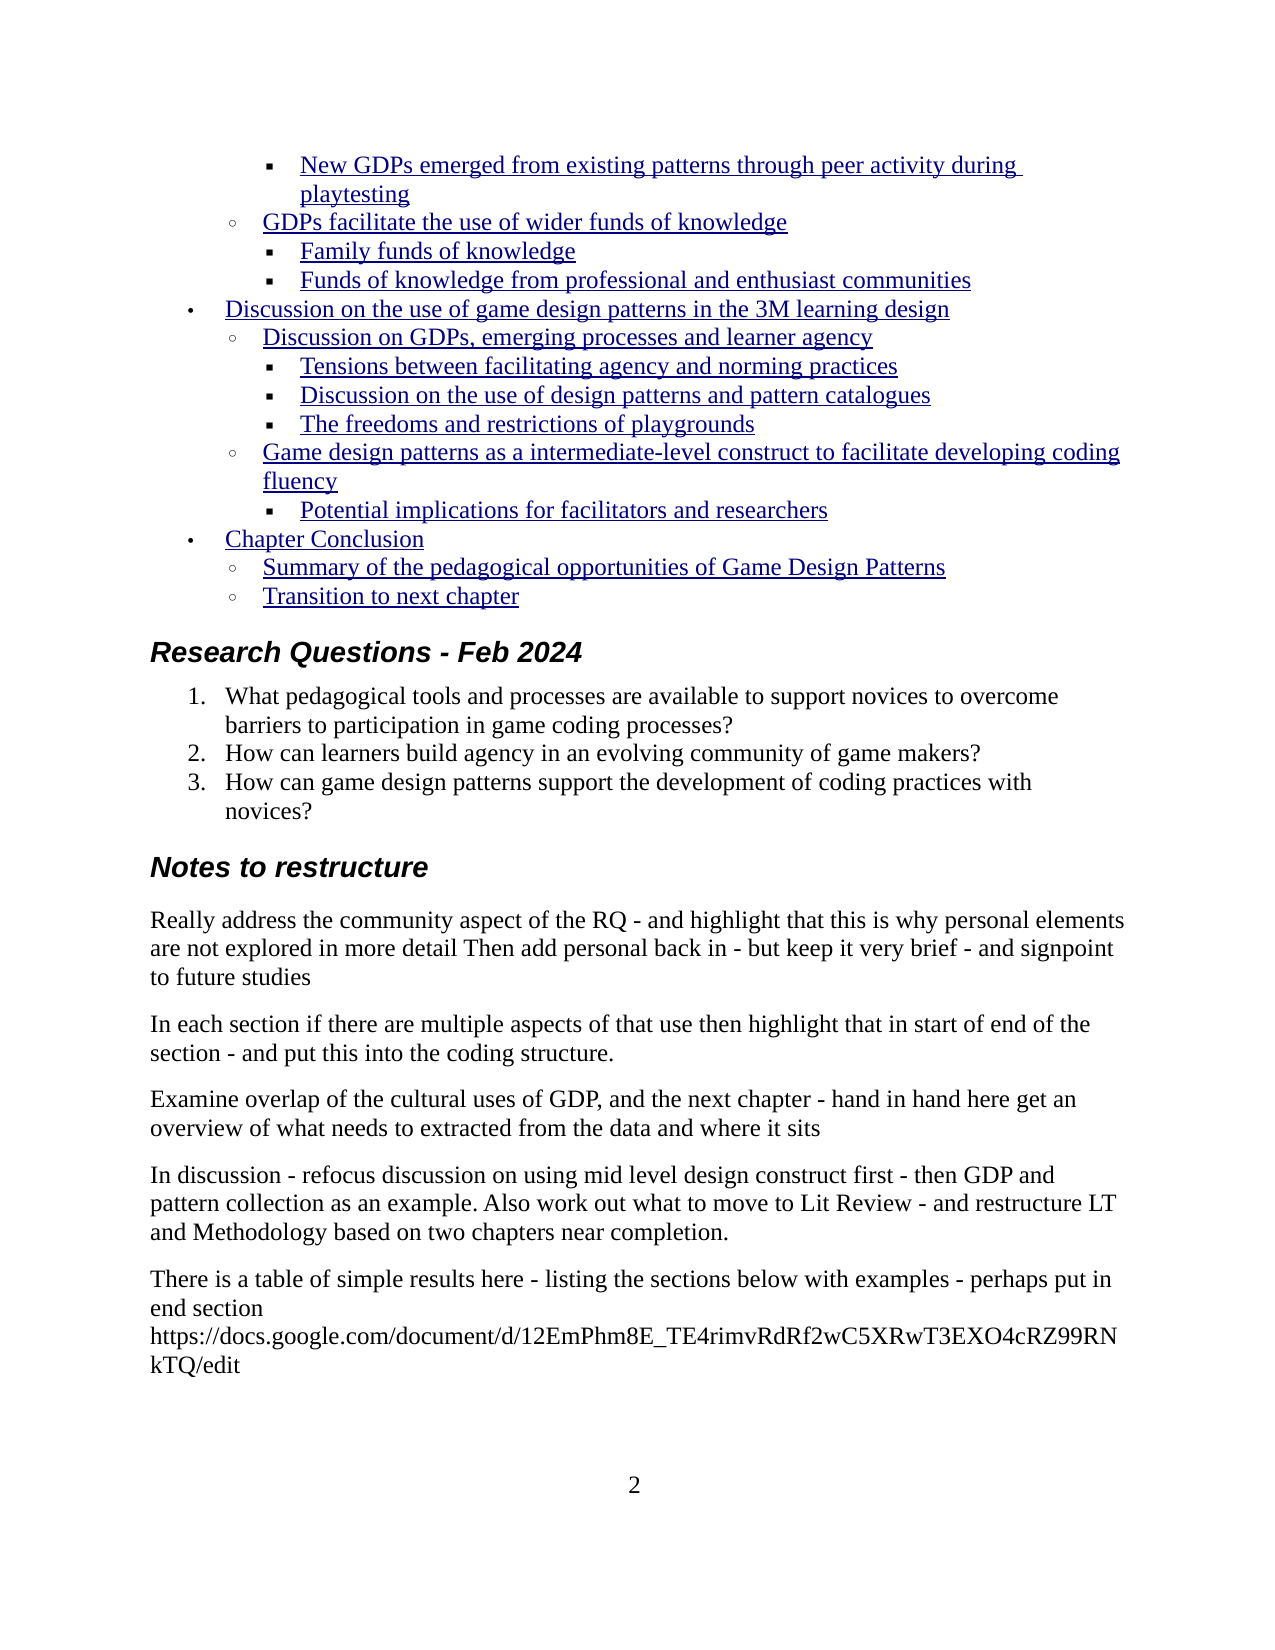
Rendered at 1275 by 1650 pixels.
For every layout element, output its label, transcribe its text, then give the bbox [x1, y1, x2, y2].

list Chapter Conclusion [187, 524, 1125, 552]
list What pedagogical tools and processes are available to support novices to overcome barriers to participation in game coding processes? [187, 681, 1125, 738]
list Discussion on the use of game design patterns in the 3M learning design [187, 294, 1125, 322]
list Summary of the pedagogical opportunities of Game Design Patterns [225, 552, 1125, 581]
text Examine overlap of the cultural uses of GDP, and the next chapter - hand in hand here get an overview of what needs to extracted from the data and where it sits [150, 1084, 1125, 1142]
list Discussion on GDPs, emerging processes and learner agency [225, 322, 1125, 351]
list Transition to next chapter [225, 581, 1125, 610]
list GDPs facilitate the use of wider funds of knowledge [225, 207, 1125, 236]
list Funds of knowledge from professional and enthusiast communities [262, 265, 1125, 294]
list Game design patterns as a intermediate-level construct to facilitate developing coding fluency [225, 437, 1125, 495]
list Tensions between facilitating agency and norming practices [262, 351, 1125, 380]
text Really address the community aspect of the RQ - and highlight that this is why personal elements are not explored in more detail Then add personal back in - but keep it very brief - and signpoint to future studies [150, 905, 1125, 991]
list The freedoms and restrictions of playgrounds [262, 409, 1125, 437]
text In discussion - refocus discussion on using mid level design construct first - then GDP and pattern collection as an example. Also work out what to move to Lit Review - and restructure LT and Methodology based on two chapters near completion. [150, 1160, 1125, 1246]
subtitle Notes to restructure [150, 850, 1125, 883]
list How can game design patterns support the development of coding practices with novices? [187, 767, 1125, 825]
text In each section if there are multiple aspects of that use then highlight that in start of end of the section - and put this into the coding structure. [150, 1009, 1125, 1066]
text There is a table of simple results here - listing the sections below with examples - perhaps put in end section https://docs.google.com/document/d/12EmPhm8E_TE4rimvRdRf2wC5XRwT3EXO4cRZ99RNkTQ/edit [150, 1264, 1125, 1379]
list Potential implications for facilitators and researchers [262, 495, 1125, 524]
list How can learners build agency in an evolving community of game makers? [187, 738, 1125, 767]
list Family funds of knowledge [262, 236, 1125, 265]
list Discussion on the use of design patterns and pattern catalogues [262, 380, 1125, 409]
subtitle Research Questions - Feb 2024 [150, 635, 1125, 668]
list New GDPs emerged from existing patterns through peer activity during playtesting [262, 150, 1125, 207]
